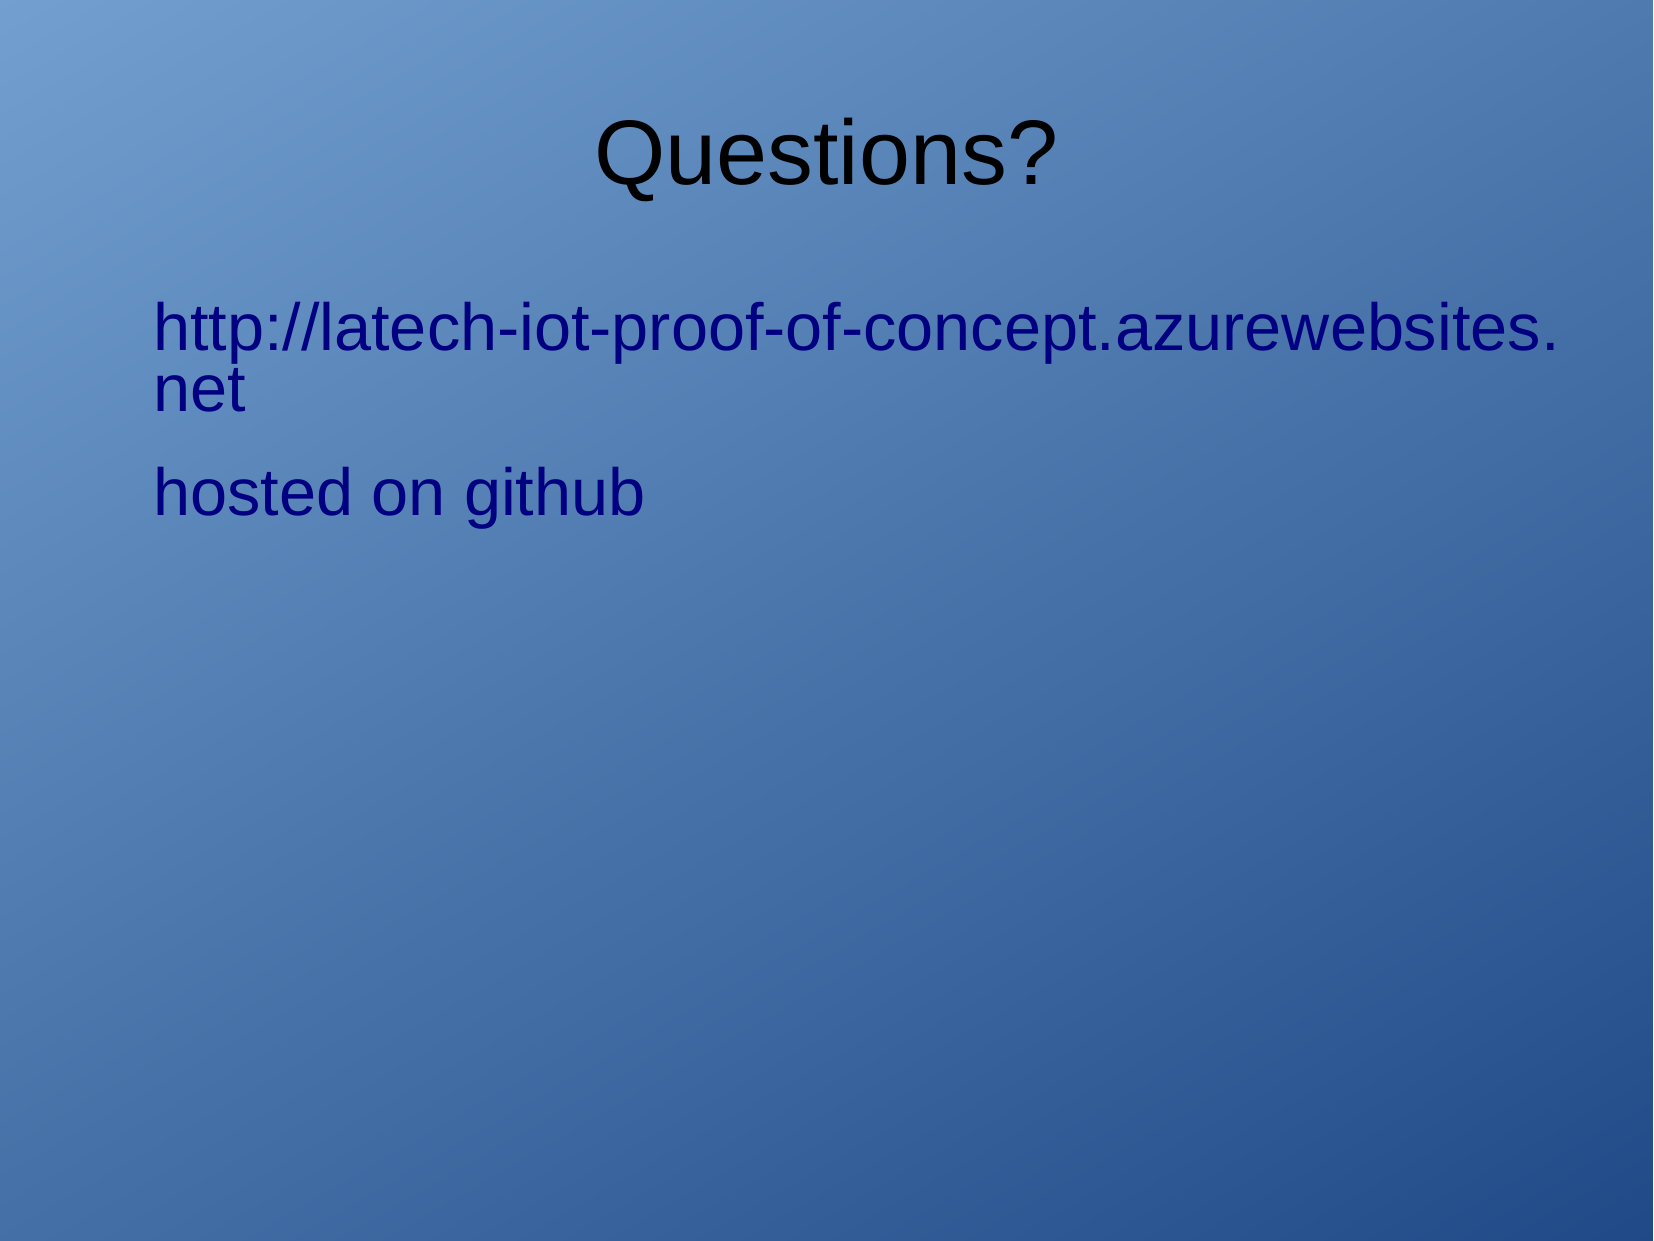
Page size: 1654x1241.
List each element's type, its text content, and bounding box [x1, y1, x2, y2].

title Questions? [82, 49, 1571, 257]
list http://latech-iot-proof-of-concept.azurewebsites.net hosted on github [82, 290, 1571, 1010]
